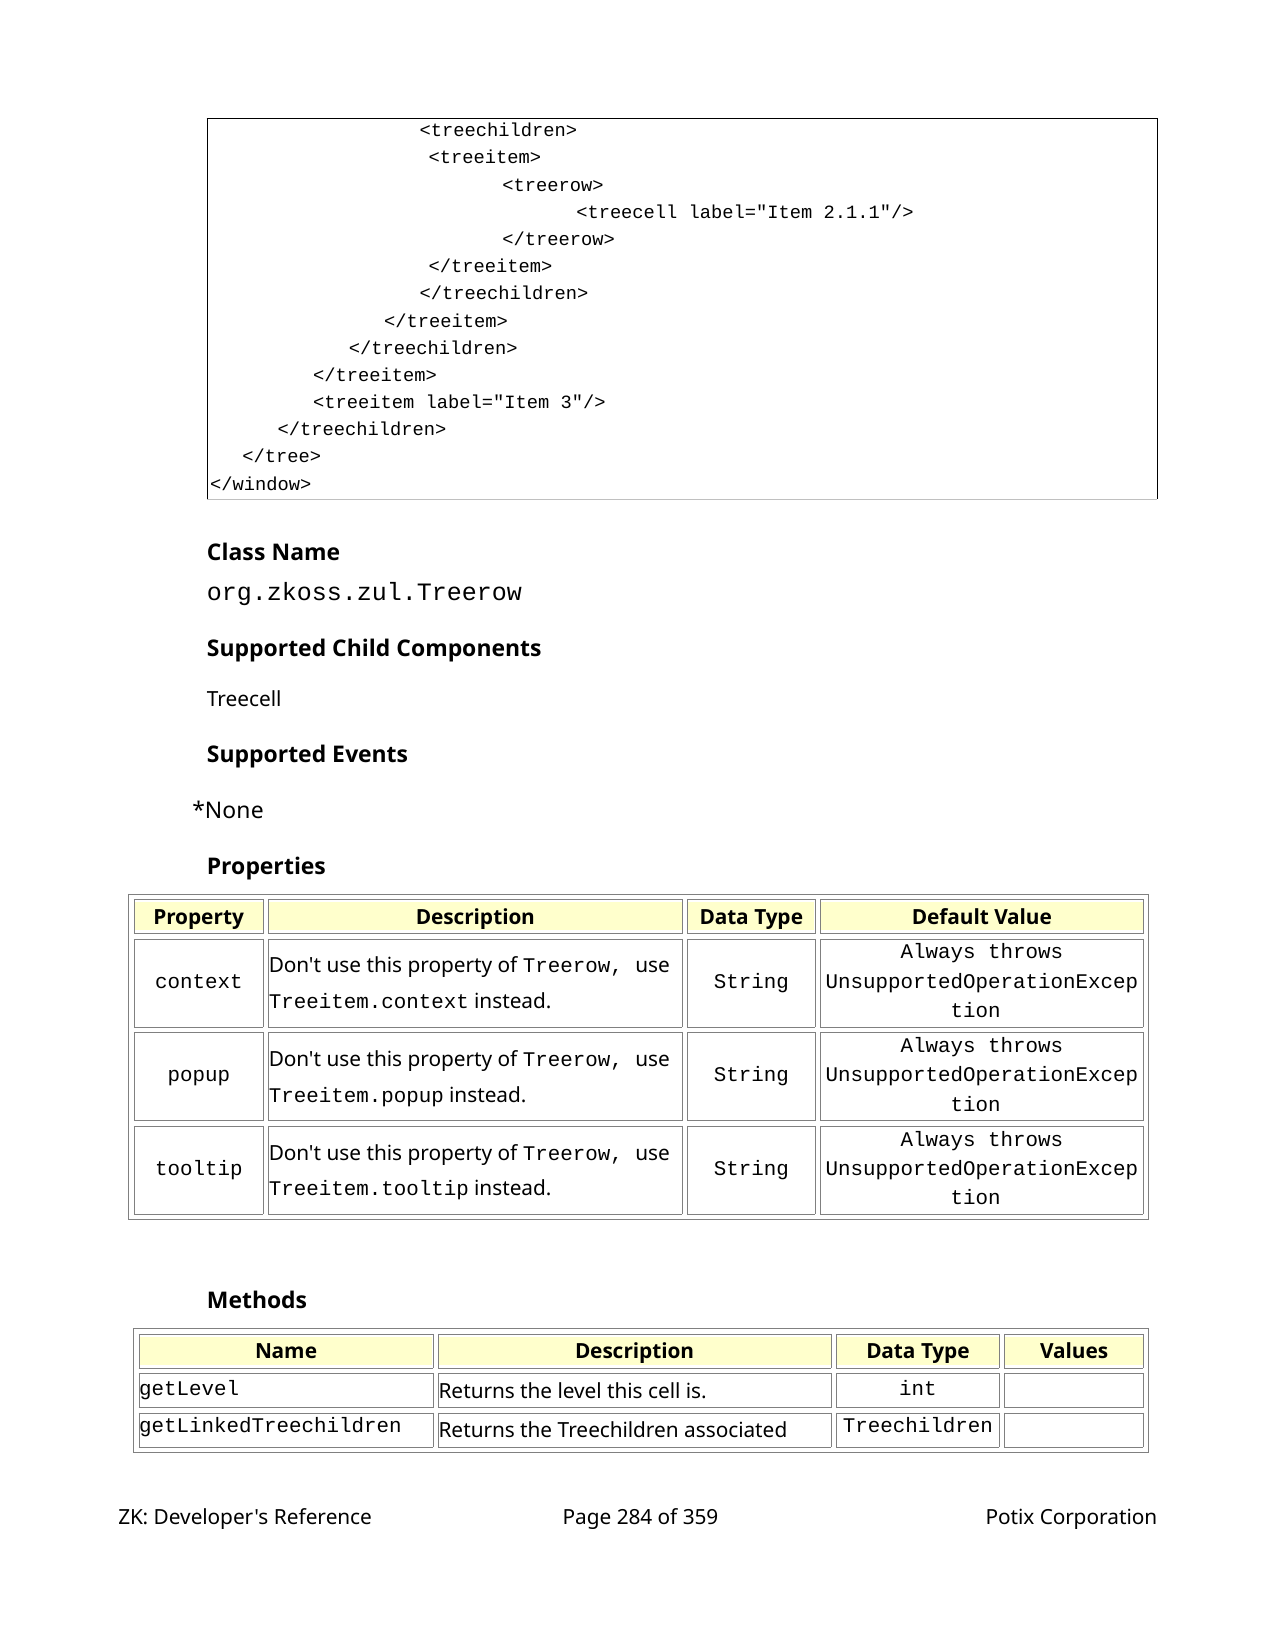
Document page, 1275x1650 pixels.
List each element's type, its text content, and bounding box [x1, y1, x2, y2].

table_header Values [1002, 1329, 1146, 1368]
table_cell Don't use this property of Treerow, use Treeitem.context instead. [266, 933, 685, 1027]
text </treerow> [208, 227, 1157, 251]
text </treechildren> [208, 336, 1157, 360]
text <treeitem> [208, 145, 1157, 169]
table_cell Always throws UnsupportedOperationException [818, 933, 1146, 1027]
text </tree> [208, 444, 1157, 469]
table_cell [1002, 1368, 1146, 1407]
text </treeitem> [208, 308, 1157, 333]
table_cell Always throws UnsupportedOperationException [818, 1027, 1146, 1120]
text *None [118, 794, 1157, 825]
table_cell getLinkedTreechildren [136, 1407, 435, 1447]
table_header Property [131, 895, 266, 933]
table_cell String [685, 1120, 817, 1214]
table_cell popup [131, 1027, 266, 1120]
table_cell Treechildren [834, 1407, 1002, 1447]
text </treeitem> [208, 363, 1157, 387]
table_header Description [435, 1329, 833, 1368]
table_cell Returns the Treechildren associated [435, 1407, 833, 1447]
text </treechildren> [208, 417, 1157, 441]
table_cell context [131, 933, 266, 1027]
table_cell String [685, 933, 817, 1027]
subtitle Properties [207, 850, 1157, 881]
table_cell [1002, 1407, 1146, 1447]
text <treeitem label="Item 3"/> [208, 390, 1157, 414]
table_header Default Value [818, 895, 1146, 933]
subtitle Supported Events [207, 737, 1157, 769]
table_cell tooltip [131, 1120, 266, 1214]
table_cell [1005, 1414, 1143, 1447]
table_cell String [685, 1027, 817, 1120]
text Treecell [207, 684, 1157, 712]
table_cell [1005, 1374, 1143, 1407]
text </treechildren> [208, 281, 1157, 306]
table_cell int [834, 1368, 1002, 1407]
subtitle Supported Child Components [207, 632, 1157, 664]
text </window> [208, 472, 1157, 499]
table_header Name [136, 1329, 435, 1368]
table_header Data Type [685, 895, 817, 933]
text </treeitem> [208, 254, 1157, 278]
table_cell Don't use this property of Treerow, use Treeitem.tooltip instead. [266, 1120, 685, 1214]
text <treerow> [208, 172, 1157, 197]
subtitle Methods [207, 1284, 1157, 1316]
table_cell Always throws UnsupportedOperationException [818, 1120, 1146, 1214]
table_header Data Type [834, 1329, 1002, 1368]
subtitle Class Name [207, 536, 1157, 567]
table_header Description [266, 895, 685, 933]
table_cell Returns the level this cell is. [435, 1368, 833, 1407]
text <treechildren> [208, 119, 1157, 142]
table_cell Don't use this property of Treerow, use Treeitem.popup instead. [266, 1027, 685, 1120]
text <treecell label="Item 2.1.1"/> [208, 200, 1157, 224]
text org.zkoss.zul.Treerow [207, 579, 1157, 607]
table_cell getLevel [136, 1368, 435, 1407]
